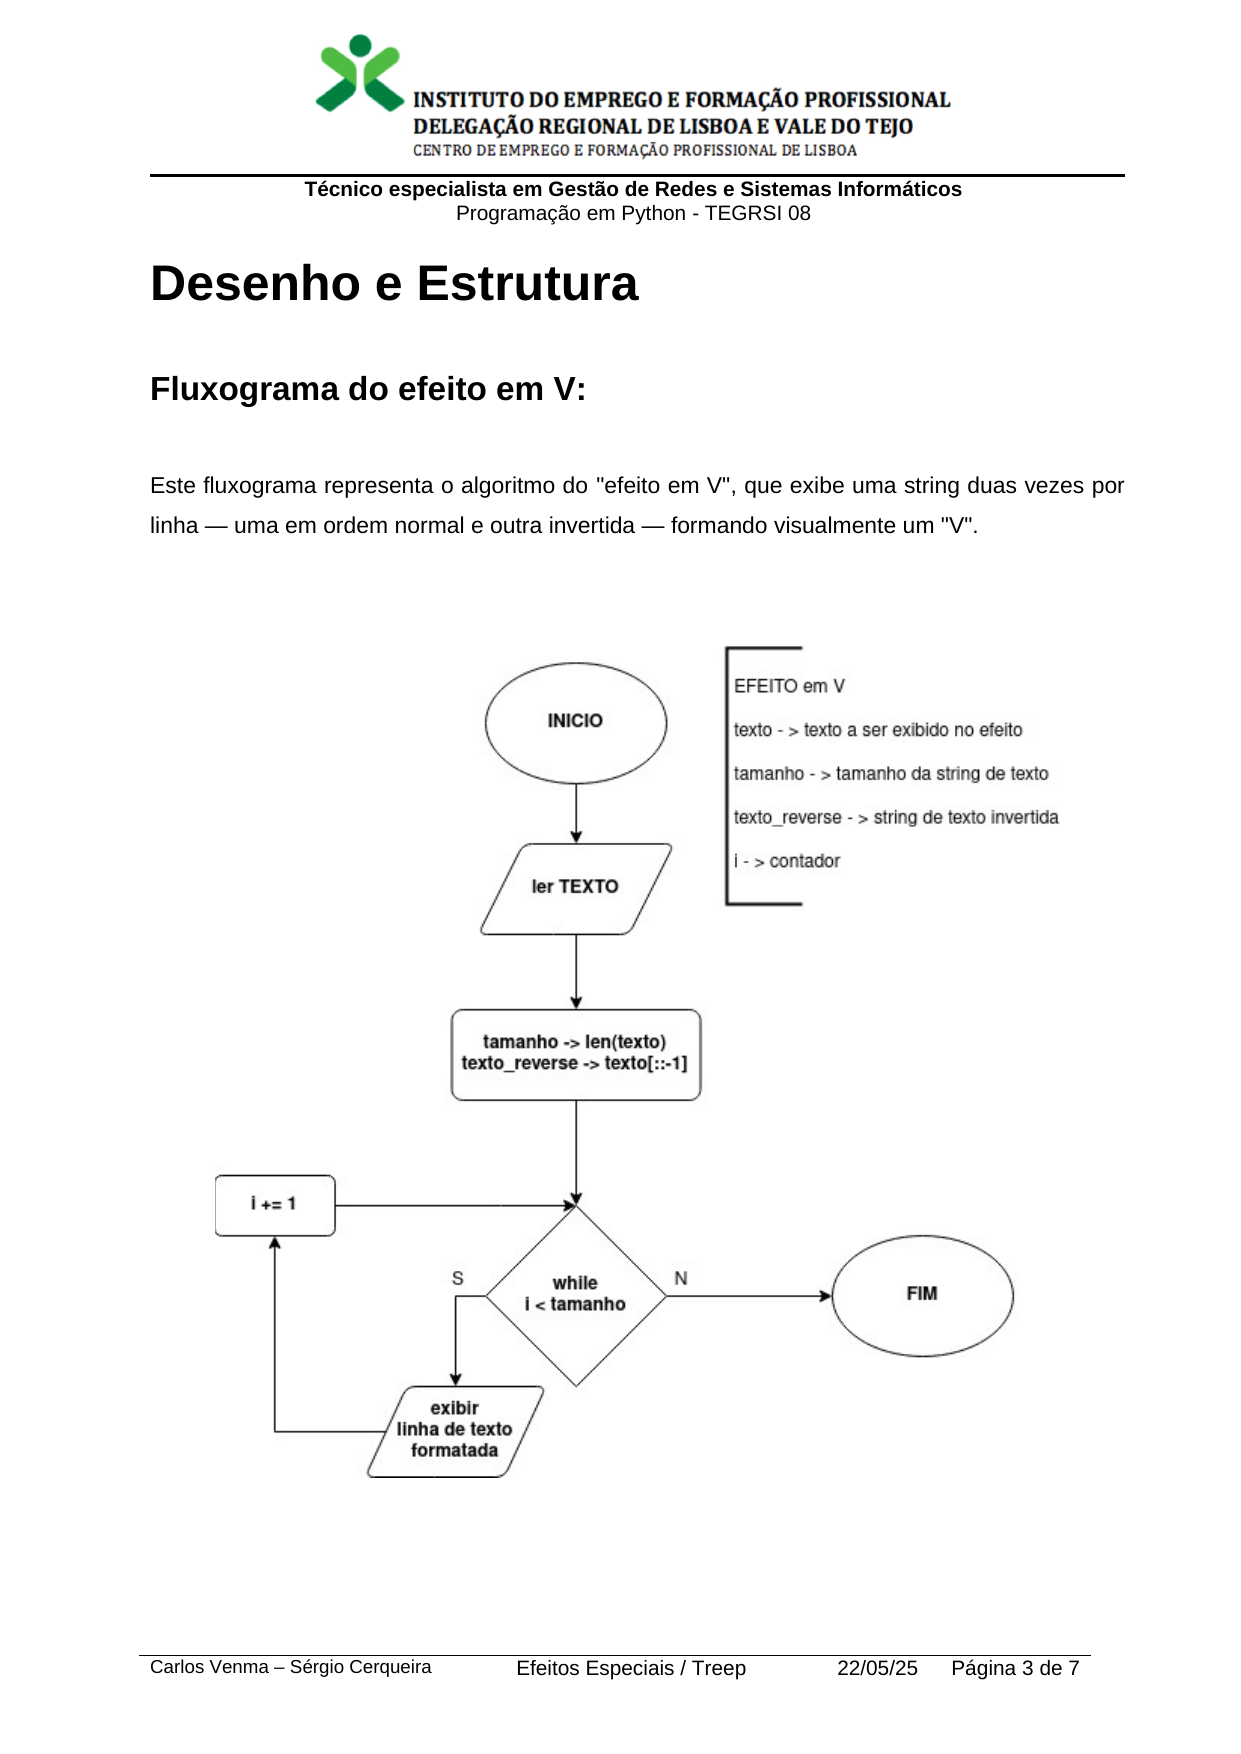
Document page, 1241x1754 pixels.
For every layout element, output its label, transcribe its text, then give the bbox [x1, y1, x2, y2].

text Este fluxograma representa o algoritmo do "efeito em V", que exibe uma string duas vezes por linha — uma em ordem normal e outra invertida — formando visualmente um "V". [150, 472, 1125, 538]
subtitle Fluxograma do efeito em V: [150, 369, 1125, 408]
subtitle Desenho e Estrutura [150, 254, 1125, 311]
picture [215, 646, 1061, 1478]
picture [296, 15, 979, 173]
